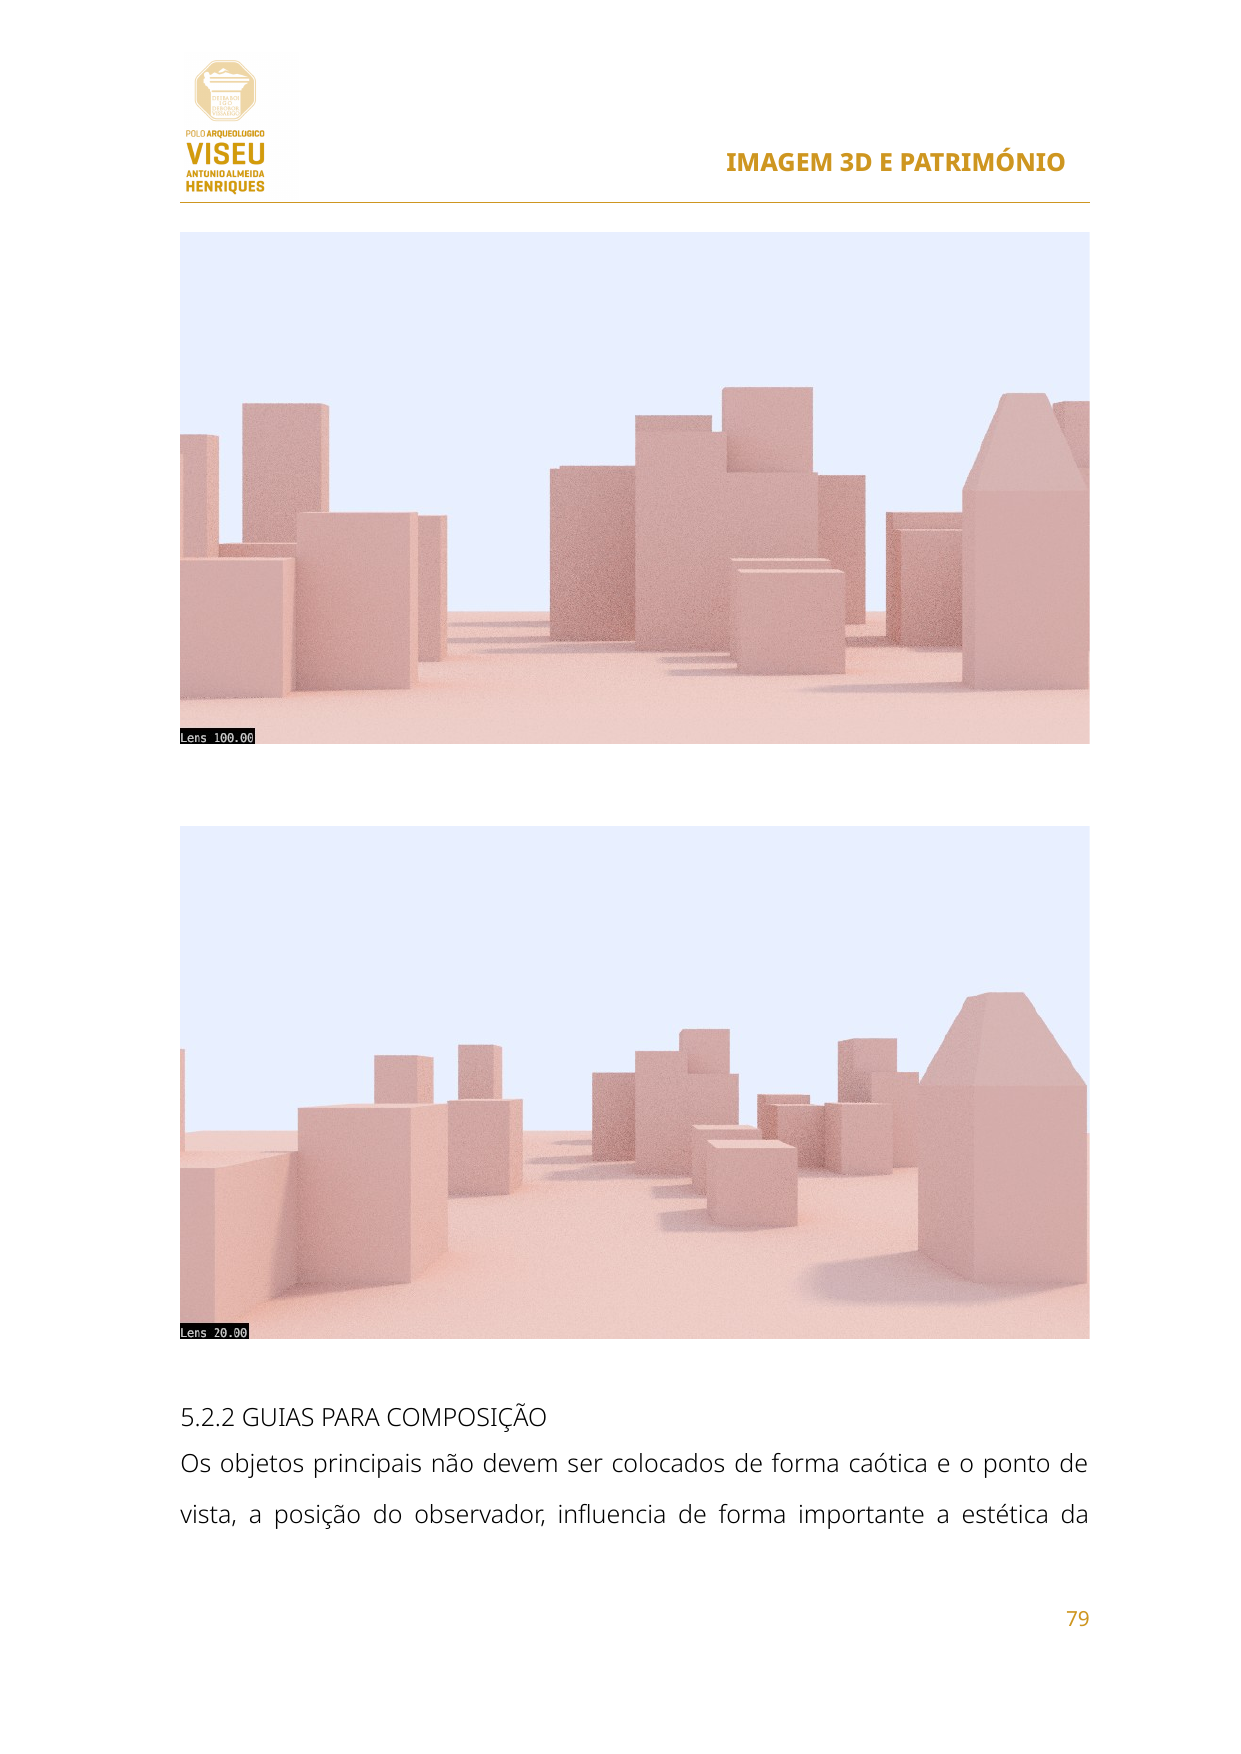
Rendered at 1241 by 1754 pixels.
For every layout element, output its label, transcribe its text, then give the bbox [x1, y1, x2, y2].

picture [183, 52, 299, 201]
picture [180, 826, 1090, 1339]
subtitle 5.2.2 Guias para Composição [180, 1399, 1090, 1433]
picture [180, 232, 1090, 744]
text Os objetos principais não devem ser colocados de forma caótica e o ponto de vista, a posição do observador, influencia de forma importante a estética da [180, 1446, 1090, 1531]
